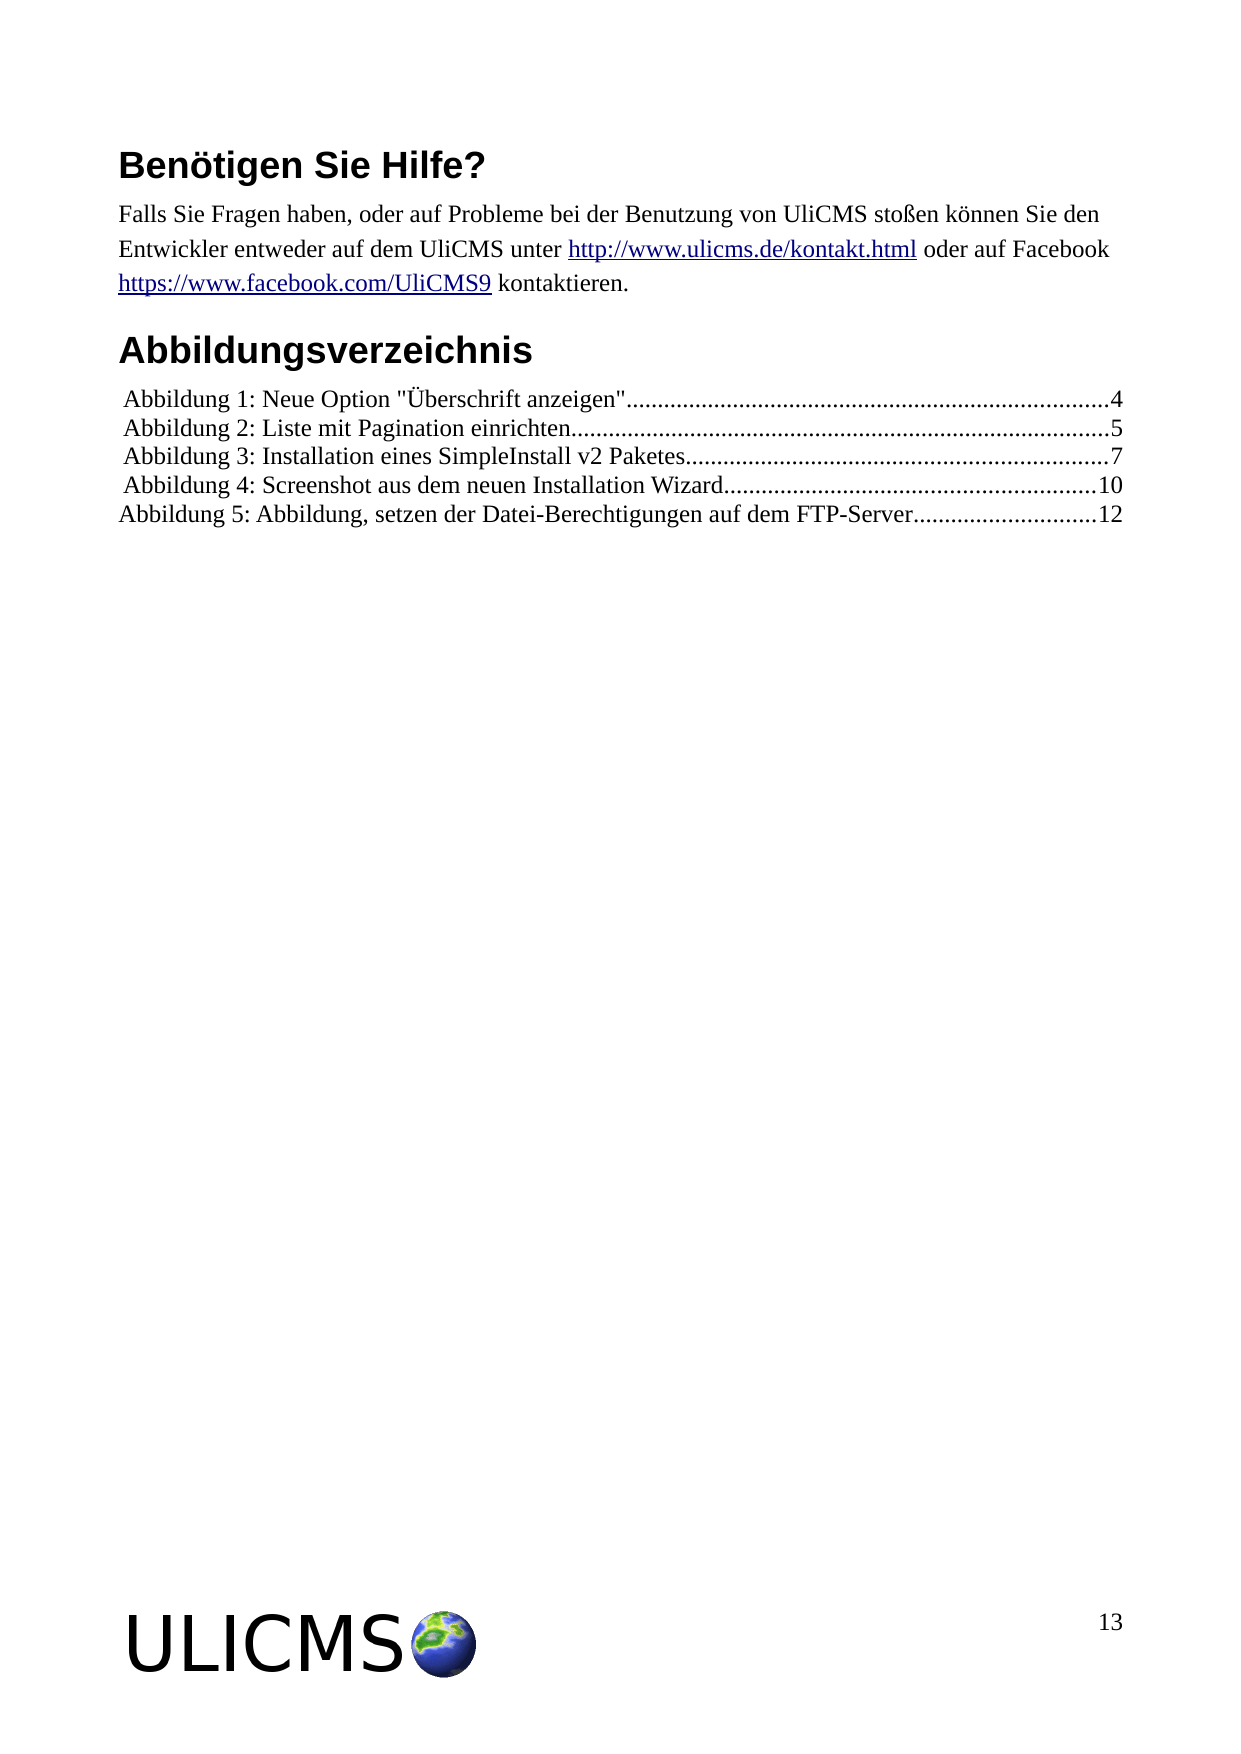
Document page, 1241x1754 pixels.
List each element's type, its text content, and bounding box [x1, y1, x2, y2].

subtitle Benötigen Sie Hilfe? [118, 143, 1123, 187]
picture [118, 1607, 479, 1681]
text Abbildung 5: Abbildung, setzen der Datei-Berechtigungen auf dem FTP-Server 12 [118, 499, 1123, 528]
text Abbildung 2: Liste mit Pagination einrichten 5 [118, 413, 1123, 441]
subtitle Abbildungsverzeichnis [118, 328, 1123, 371]
text Abbildung 1: Neue Option "Überschrift anzeigen" 4 [118, 384, 1123, 413]
text Abbildung 3: Installation eines SimpleInstall v2 Paketes 7 [118, 441, 1123, 470]
text Abbildung 4: Screenshot aus dem neuen Installation Wizard 10 [118, 470, 1123, 499]
text Falls Sie Fragen haben, oder auf Probleme bei der Benutzung von UliCMS stoßen können Sie den Entwickler entweder auf dem UliCMS unter http://www.ulicms.de/kontakt.html oder auf Facebook https://www.facebook.com/UliCMS9 kontaktieren. [118, 199, 1123, 297]
